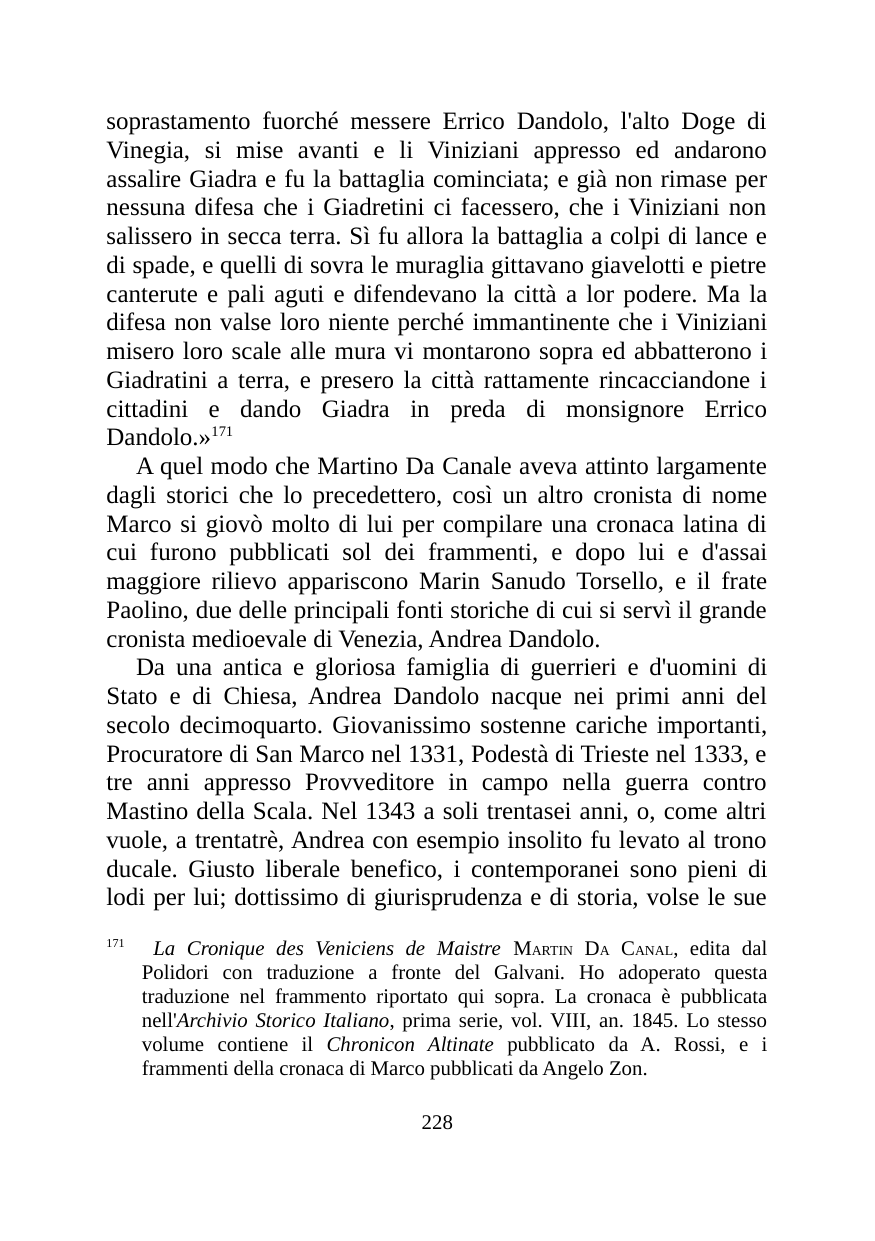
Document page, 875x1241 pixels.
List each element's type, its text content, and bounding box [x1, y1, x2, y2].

text A quel modo che Martino Da Canale aveva attinto largamente dagli storici che lo precedettero, così un altro cronista di nome Marco si giovò molto di lui per compilare una cronaca latina di cui furono pubblicati sol dei frammenti, e dopo lui e d'assai maggiore rilievo appariscono Marin Sanudo Torsello, e il frate Paolino, due delle principali fonti storiche di cui si servì il grande cronista medioevale di Venezia, Andrea Dandolo. [106, 451, 768, 652]
text soprastamento fuorché messere Errico Dandolo, l'alto Doge di Vinegia, si mise avanti e li Viniziani appresso ed andarono assalire Giadra e fu la battaglia cominciata; e già non rimase per nessuna difesa che i Giadretini ci facessero, che i Viniziani non salissero in secca terra. Sì fu allora la battaglia a colpi di lance e di spade, e quelli di sovra le muraglia gittavano giavelotti e pietre canterute e pali aguti e difendevano la città a lor podere. Ma la difesa non valse loro niente perché immantinente che i Viniziani misero loro scale alle mura vi montarono sopra ed abbatterono i Giadratini a terra, e presero la città rattamente rincacciandone i cittadini e dando Giadra in preda di monsignore Errico Dandolo.» [106, 106, 768, 451]
text La Cronique des Veniciens de Maistre Martin Da Canal, edita dal Polidori con traduzione a fronte del Galvani. Ho adoperato questa traduzione nel frammento riportato qui sopra. La cronaca è pubblicata nell'Archivio Storico Italiano, prima serie, vol. VIII, an. 1845. Lo stesso volume contiene il Chronicon Altinate pubblicato da A. Rossi, e i frammenti della cronaca di Marco pubblicati da Angelo Zon. [106, 936, 768, 1080]
text Da una antica e gloriosa famiglia di guerrieri e d'uomini di Stato e di Chiesa, Andrea Dandolo nacque nei primi anni del secolo decimoquarto. Giovanissimo sostenne cariche importanti, Procuratore di San Marco nel 1331, Podestà di Trieste nel 1333, e tre anni appresso Provveditore in campo nella guerra contro Mastino della Scala. Nel 1343 a soli trentasei anni, o, come altri vuole, a trentatrè, Andrea con esempio insolito fu levato al trono ducale. Giusto liberale benefico, i contemporanei sono pieni di lodi per lui; dottissimo di giurisprudenza e di storia, volse le sue [106, 652, 768, 911]
